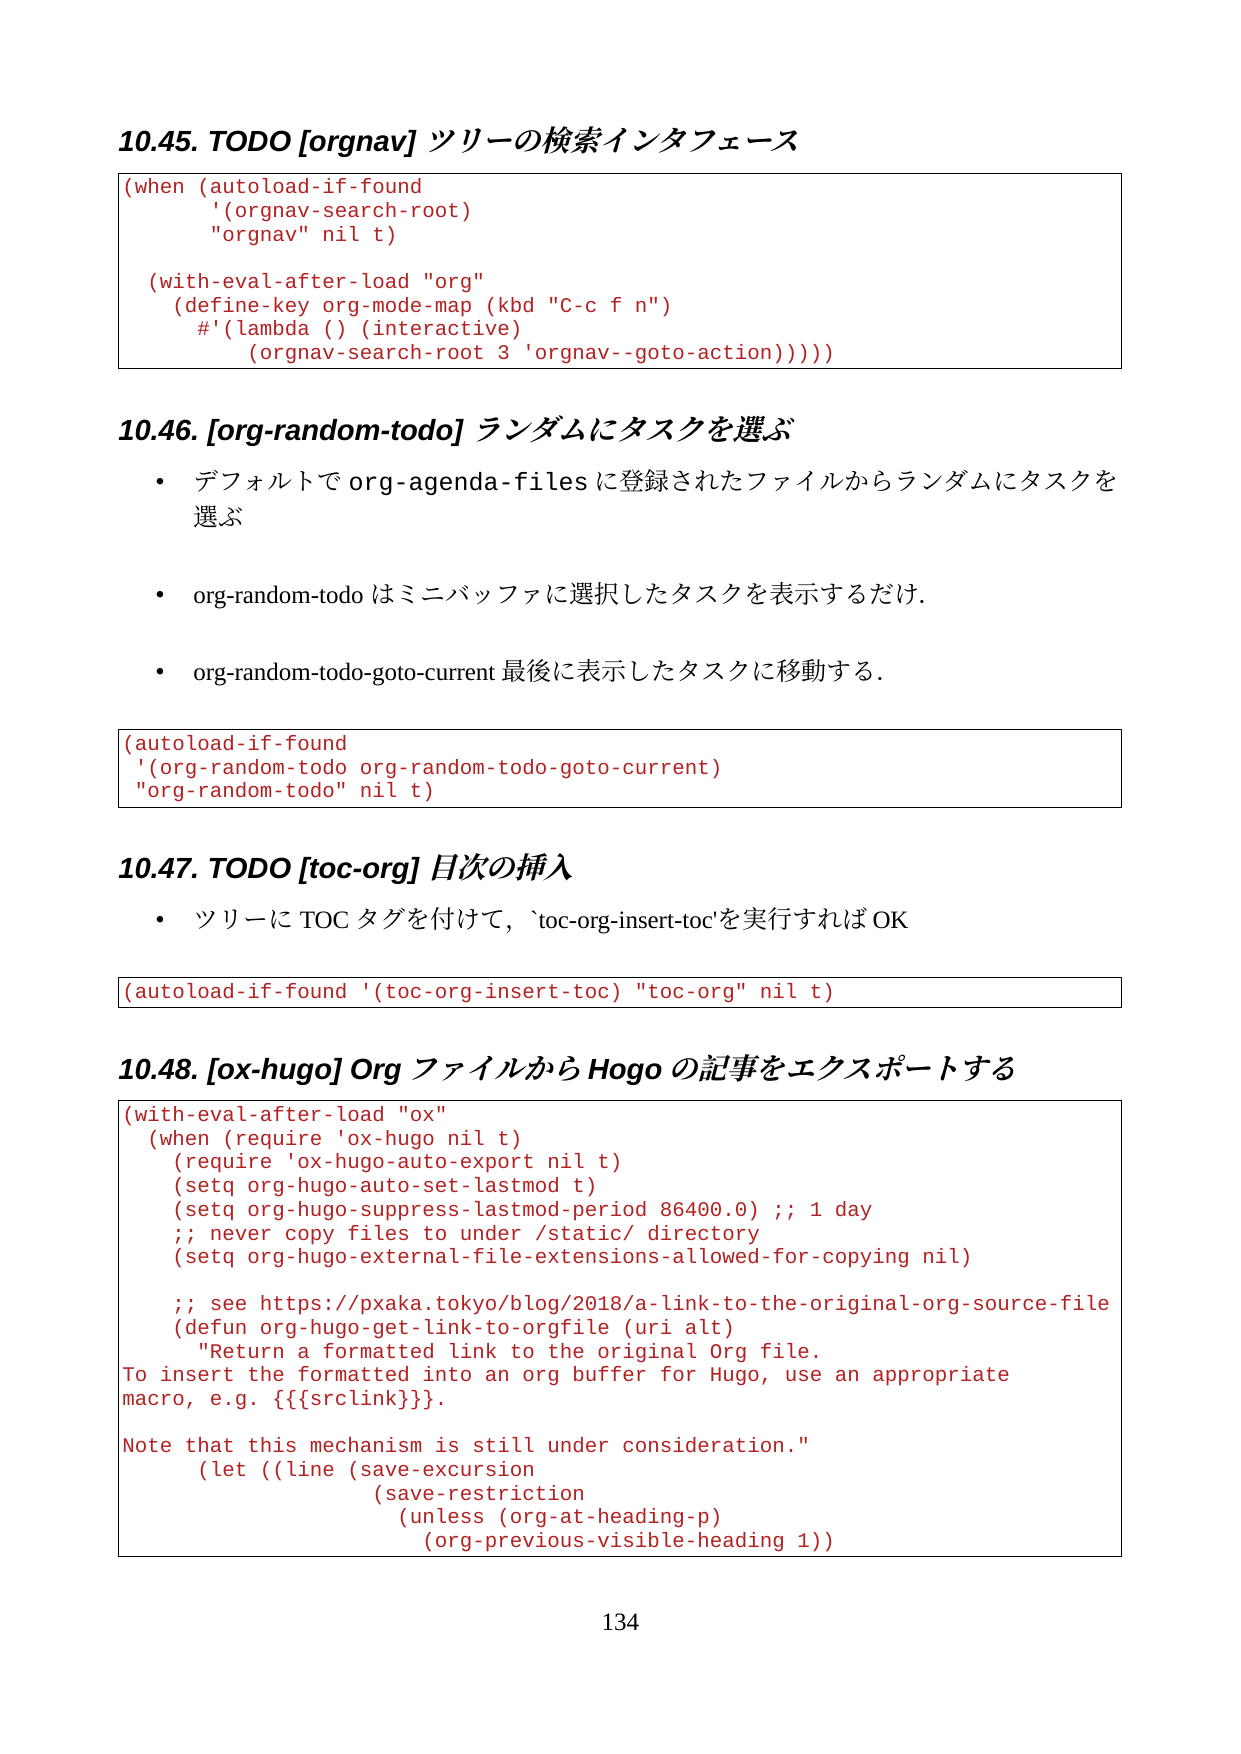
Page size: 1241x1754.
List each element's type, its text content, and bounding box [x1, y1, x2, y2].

list org-random-todo はミニバッファに選択したタスクを表示するだけ． [156, 575, 1122, 639]
text (setq org-hugo-auto-set-lastmod t) [119, 1171, 1121, 1195]
text ;; never copy files to under /static/ directory [119, 1218, 1121, 1242]
text (define-key org-mode-map (kbd "C-c f n") [119, 291, 1121, 314]
list org-random-todo-goto-current 最後に表示したタスクに移動する． [156, 652, 1122, 717]
text (setq org-hugo-suppress-lastmod-period 86400.0) ;; 1 day [119, 1195, 1121, 1218]
text "orgnav" nil t) [119, 220, 1121, 243]
subtitle [ox-hugo] OrgファイルからHogoの記事をエクスポートする [118, 1046, 1122, 1088]
text ;; see https://pxaka.tokyo/blog/2018/a-link-to-the-original-org-source-file [119, 1289, 1121, 1313]
text (setq org-hugo-external-file-extensions-allowed-for-copying nil) [119, 1242, 1121, 1266]
text "Return a formatted link to the original Org file. [119, 1337, 1121, 1360]
text To insert the formatted into an org buffer for Hugo, use an appropriate [119, 1360, 1121, 1384]
text (let ((line (save-excursion [119, 1455, 1121, 1479]
text Note that this mechanism is still under consideration." [119, 1431, 1121, 1455]
subtitle TODO [orgnav] ツリーの検索インタフェース [118, 118, 1122, 160]
list デフォルトで org-agenda-files に登録されたファイルからランダムにタスクを選ぶ [156, 461, 1122, 562]
text macro, e.g. {{{srclink}}}. [119, 1384, 1121, 1408]
text (with-eval-after-load "org" [119, 267, 1121, 291]
list ツリーに TOC タグを付けて，`toc-org-insert-toc'を実行すればOK [156, 900, 1122, 964]
text (autoload-if-found '(toc-org-insert-toc) "toc-org" nil t) [119, 978, 1121, 1007]
text '(orgnav-search-root) [119, 196, 1121, 220]
text (with-eval-after-load "ox" [119, 1101, 1121, 1124]
text (save-restriction [119, 1479, 1121, 1502]
subtitle TODO [toc-org] 目次の挿入 [118, 845, 1122, 887]
text #'(lambda () (interactive) [119, 314, 1121, 338]
text (defun org-hugo-get-link-to-orgfile (uri alt) [119, 1313, 1121, 1337]
text (unless (org-at-heading-p) [119, 1502, 1121, 1526]
text (require 'ox-hugo-auto-export nil t) [119, 1148, 1121, 1171]
text (when (require 'ox-hugo nil t) [119, 1124, 1121, 1148]
text '(org-random-todo org-random-todo-goto-current) [119, 753, 1121, 776]
text (when (autoload-if-found [119, 174, 1121, 196]
text (autoload-if-found [119, 730, 1121, 753]
subtitle [org-random-todo] ランダムにタスクを選ぶ [118, 407, 1122, 449]
text (org-previous-visible-heading 1)) [119, 1526, 1121, 1556]
text (orgnav-search-root 3 'orgnav--goto-action))))) [119, 338, 1121, 368]
text "org-random-todo" nil t) [119, 776, 1121, 807]
